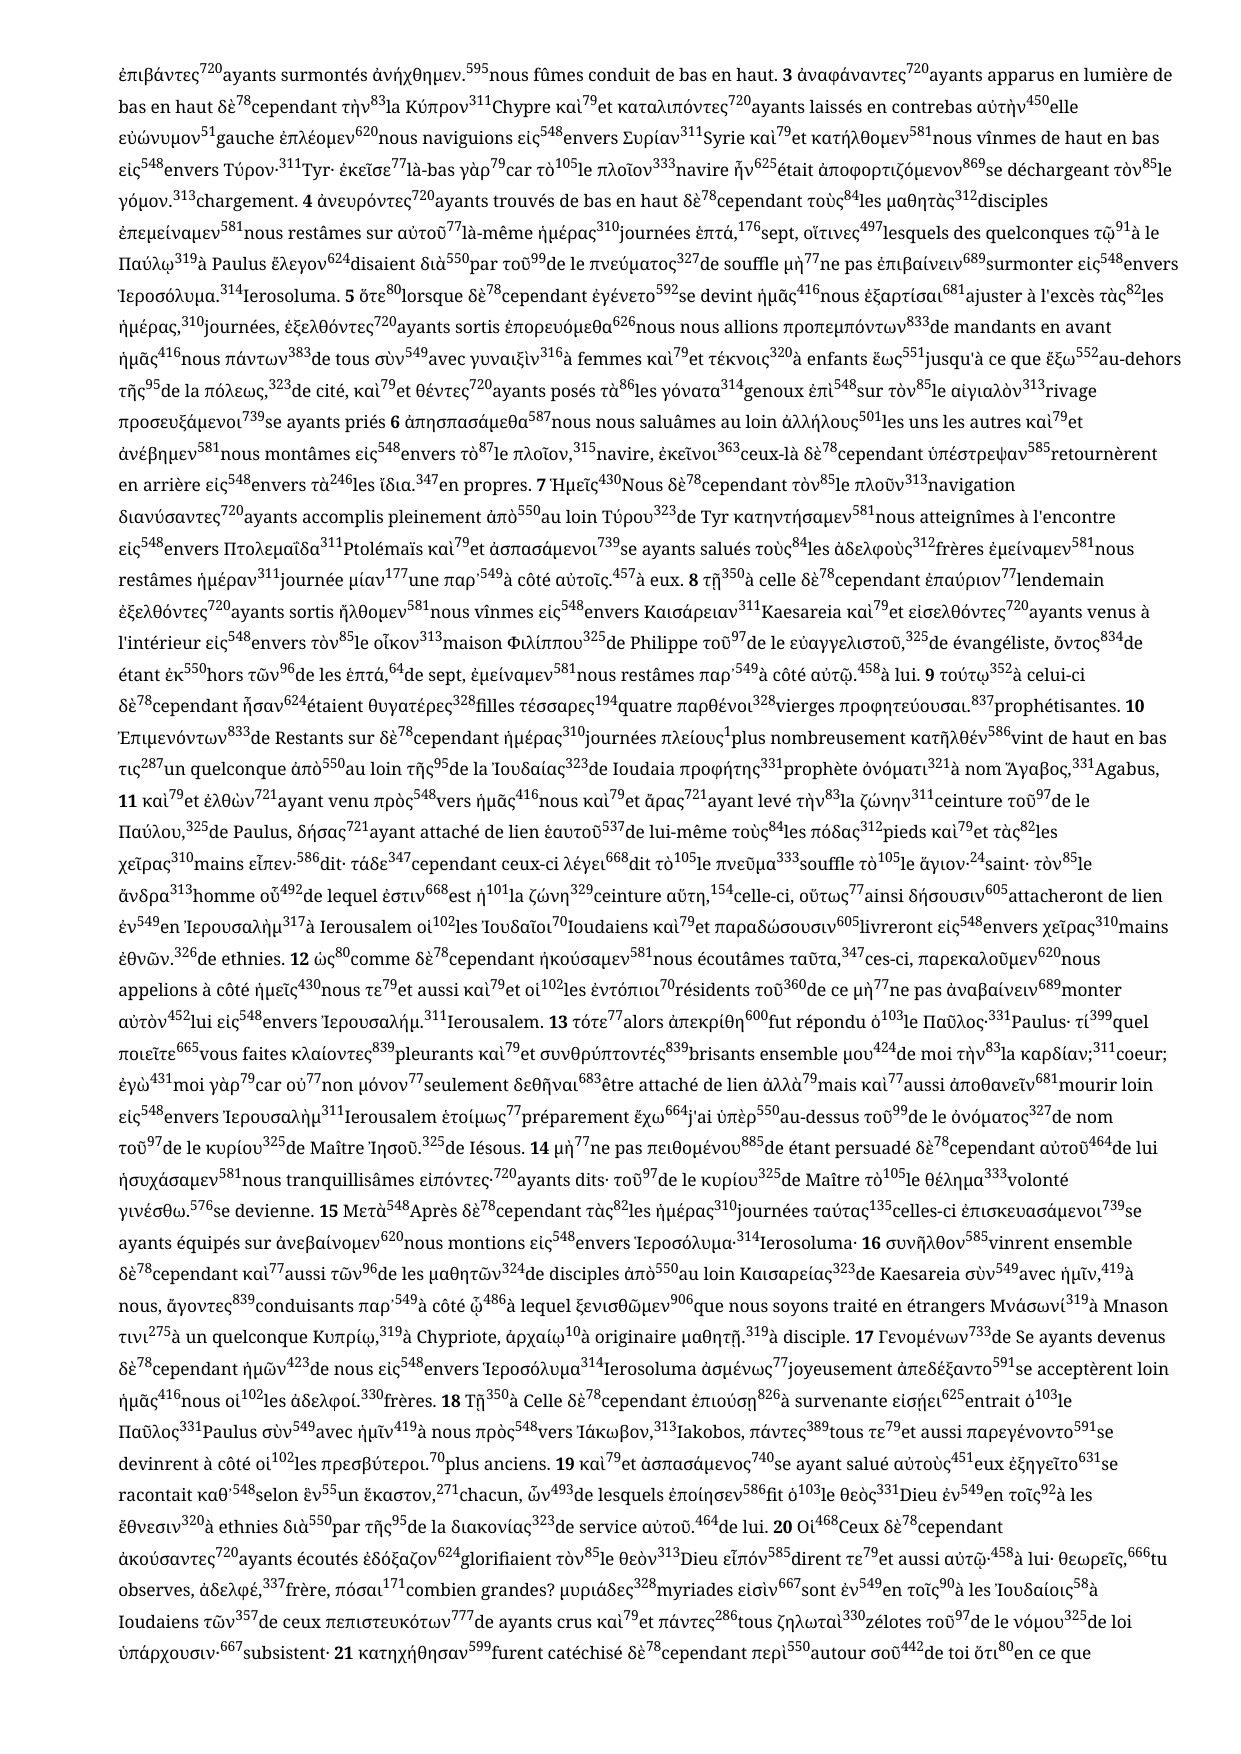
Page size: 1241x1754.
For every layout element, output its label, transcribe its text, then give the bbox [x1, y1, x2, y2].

text 1 Ὡς80Comme δὲ78cependant ἐγένετο592se devint ἀναχθῆναι683être conduit de bas en haut ἡμᾶς416nous ἀποσπασθέντας743ayants étés tirés loin ἀπ᾽550au loin αὐτῶν,463de eux, εὐθυδρομήσαντες720ayants coursés droit ἤλθομεν581nous vînmes εἰς548envers τὴν83la Κῶ,311Kos, τῇ350à celle δὲ78cependant ἑξῆς77suivant εἰς548envers τὴν83la Ῥόδον311Rhodes κἀκεῖθεν77et de là εἰς548envers Πάταρα,314Patara, 2 καὶ79et εὑρόντες720ayants trouvés πλοῖον315navire διαπερῶν824traversant εἰς548envers Φοινίκην311Phénicie ἐπιβάντες720ayants surmontés ἀνήχθημεν.595nous fûmes conduit de bas en haut. 3 ἀναφάναντες720ayants apparus en lumière de bas en haut δὲ78cependant τὴν83la Κύπρον311Chypre καὶ79et καταλιπόντες720ayants laissés en contrebas αὐτὴν450elle εὐώνυμον51gauche ἐπλέομεν620nous naviguions εἰς548envers Συρίαν311Syrie καὶ79et κατήλθομεν581nous vînmes de haut en bas εἰς548envers Τύρον·311Tyr· ἐκεῖσε77là-bas γὰρ79car τὸ105le πλοῖον333navire ἦν625était ἀποφορτιζόμενον869se déchargeant τὸν85le γόμον.313chargement. 4 ἀνευρόντες720ayants trouvés de bas en haut δὲ78cependant τοὺς84les μαθητὰς312disciples ἐπεμείναμεν581nous restâmes sur αὐτοῦ77là-même ἡμέρας310journées ἑπτά,176sept, οἵτινες497lesquels des quelconques τῷ91à le Παύλῳ319à Paulus ἔλεγον624disaient διὰ550par τοῦ99de le πνεύματος327de souffle μὴ77ne pas ἐπιβαίνειν689surmonter εἰς548envers Ἱεροσόλυμα.314Ierosoluma. 5 ὅτε80lorsque δὲ78cependant ἐγένετο592se devint ἡμᾶς416nous ἐξαρτίσαι681ajuster à l'excès τὰς82les ἡμέρας,310journées, ἐξελθόντες720ayants sortis ἐπορευόμεθα626nous nous allions προπεμπόντων833de mandants en avant ἡμᾶς416nous πάντων383de tous σὺν549avec γυναιξὶν316à femmes καὶ79et τέκνοις320à enfants ἕως551jusqu'à ce que ἔξω552au-dehors τῆς95de la πόλεως,323de cité, καὶ79et θέντες720ayants posés τὰ86les γόνατα314genoux ἐπὶ548sur τὸν85le αἰγιαλὸν313rivage προσευξάμενοι739se ayants priés 6 ἀπησπασάμεθα587nous nous saluâmes au loin ἀλλήλους501les uns les autres καὶ79et ἀνέβημεν581nous montâmes εἰς548envers τὸ87le πλοῖον,315navire, ἐκεῖνοι363ceux-là δὲ78cependant ὑπέστρεψαν585retournèrent en arrière εἰς548envers τὰ246les ἴδια.347en propres. 7 Ἡμεῖς430Nous δὲ78cependant τὸν85le πλοῦν313navigation διανύσαντες720ayants accomplis pleinement ἀπὸ550au loin Τύρου323de Tyr κατηντήσαμεν581nous atteignîmes à l'encontre εἰς548envers Πτολεμαΐδα311Ptolémaïs καὶ79et ἀσπασάμενοι739se ayants salués τοὺς84les ἀδελφοὺς312frères ἐμείναμεν581nous restâmes ἡμέραν311journée μίαν177une παρ᾽549à côté αὐτοῖς.457à eux. 8 τῇ350à celle δὲ78cependant ἐπαύριον77lendemain ἐξελθόντες720ayants sortis ἤλθομεν581nous vînmes εἰς548envers Καισάρειαν311Kaesareia καὶ79et εἰσελθόντες720ayants venus à l'intérieur εἰς548envers τὸν85le οἶκον313maison Φιλίππου325de Philippe τοῦ97de le εὐαγγελιστοῦ,325de évangéliste, ὄντος834de étant ἐκ550hors τῶν96de les ἑπτά,64de sept, ἐμείναμεν581nous restâmes παρ᾽549à côté αὐτῷ.458à lui. 9 τούτῳ352à celui-ci δὲ78cependant ἦσαν624étaient θυγατέρες328filles τέσσαρες194quatre παρθένοι328vierges προφητεύουσαι.837prophétisantes. 10 Ἐπιμενόντων833de Restants sur δὲ78cependant ἡμέρας310journées πλείους1plus nombreusement κατῆλθέν586vint de haut en bas τις287un quelconque ἀπὸ550au loin τῆς95de la Ἰουδαίας323de Ioudaia προφήτης331prophète ὀνόματι321à nom Ἅγαβος,331Agabus, 11 καὶ79et ἐλθὼν721ayant venu πρὸς548vers ἡμᾶς416nous καὶ79et ἄρας721ayant levé τὴν83la ζώνην311ceinture τοῦ97de le Παύλου,325de Paulus, δήσας721ayant attaché de lien ἑαυτοῦ537de lui-même τοὺς84les πόδας312pieds καὶ79et τὰς82les χεῖρας310mains εἶπεν·586dit· τάδε347cependant ceux-ci λέγει668dit τὸ105le πνεῦμα333souffle τὸ105le ἅγιον·24saint· τὸν85le ἄνδρα313homme οὗ492de lequel ἐστιν668est ἡ101la ζώνη329ceinture αὕτη,154celle-ci, οὕτως77ainsi δήσουσιν605attacheront de lien ἐν549en Ἰερουσαλὴμ317à Ierousalem οἱ102les Ἰουδαῖοι70Ioudaiens καὶ79et παραδώσουσιν605livreront εἰς548envers χεῖρας310mains ἐθνῶν.326de ethnies. 12 ὡς80comme δὲ78cependant ἠκούσαμεν581nous écoutâmes ταῦτα,347ces-ci, παρεκαλοῦμεν620nous appelions à côté ἡμεῖς430nous τε79et aussi καὶ79et οἱ102les ἐντόπιοι70résidents τοῦ360de ce μὴ77ne pas ἀναβαίνειν689monter αὐτὸν452lui εἰς548envers Ἰερουσαλήμ.311Ierousalem. 13 τότε77alors ἀπεκρίθη600fut répondu ὁ103le Παῦλος·331Paulus· τί399quel ποιεῖτε665vous faites κλαίοντες839pleurants καὶ79et συνθρύπτοντές839brisants ensemble μου424de moi τὴν83la καρδίαν;311coeur; ἐγὼ431moi γὰρ79car οὐ77non μόνον77seulement δεθῆναι683être attaché de lien ἀλλὰ79mais καὶ77aussi ἀποθανεῖν681mourir loin εἰς548envers Ἰερουσαλὴμ311Ierousalem ἑτοίμως77préparement ἔχω664j'ai ὑπὲρ550au-dessus τοῦ99de le ὀνόματος327de nom τοῦ97de le κυρίου325de Maître Ἰησοῦ.325de Iésous. 14 μὴ77ne pas πειθομένου885de étant persuadé δὲ78cependant αὐτοῦ464de lui ἡσυχάσαμεν581nous tranquillisâmes εἰπόντες·720ayants dits· τοῦ97de le κυρίου325de Maître τὸ105le θέλημα333volonté γινέσθω.576se devienne. 15 Μετὰ548Après δὲ78cependant τὰς82les ἡμέρας310journées ταύτας135celles-ci ἐπισκευασάμενοι739se ayants équipés sur ἀνεβαίνομεν620nous montions εἰς548envers Ἱεροσόλυμα·314Ierosoluma· 16 συνῆλθον585vinrent ensemble δὲ78cependant καὶ77aussi τῶν96de les μαθητῶν324de disciples ἀπὸ550au loin Καισαρείας323de Kaesareia σὺν549avec ἡμῖν,419à nous, ἄγοντες839conduisants παρ᾽549à côté ᾧ486à lequel ξενισθῶμεν906que nous soyons traité en étrangers Μνάσωνί319à Mnason τινι275à un quelconque Κυπρίῳ,319à Chypriote, ἀρχαίῳ10à originaire μαθητῇ.319à disciple. 17 Γενομένων733de Se ayants devenus δὲ78cependant ἡμῶν423de nous εἰς548envers Ἱεροσόλυμα314Ierosoluma ἀσμένως77joyeusement ἀπεδέξαντο591se acceptèrent loin ἡμᾶς416nous οἱ102les ἀδελφοί.330frères. 18 Τῇ350à Celle δὲ78cependant ἐπιούσῃ826à survenante εἰσῄει625entrait ὁ103le Παῦλος331Paulus σὺν549avec ἡμῖν419à nous πρὸς548vers Ἰάκωβον,313Iakobos, πάντες389tous τε79et aussi παρεγένοντο591se devinrent à côté οἱ102les πρεσβύτεροι.70plus anciens. 19 καὶ79et ἀσπασάμενος740se ayant salué αὐτοὺς451eux ἐξηγεῖτο631se racontait καθ᾽548selon ἓν55un ἕκαστον,271chacun, ὧν493de lesquels ἐποίησεν586fit ὁ103le θεὸς331Dieu ἐν549en τοῖς92à les ἔθνεσιν320à ethnies διὰ550par τῆς95de la διακονίας323de service αὐτοῦ.464de lui. 20 Οἱ468Ceux δὲ78cependant ἀκούσαντες720ayants écoutés ἐδόξαζον624glorifiaient τὸν85le θεὸν313Dieu εἶπόν585dirent τε79et aussi αὐτῷ·458à lui· θεωρεῖς,666tu observes, ἀδελφέ,337frère, πόσαι171combien grandes? μυριάδες328myriades εἰσὶν667sont ἐν549en τοῖς90à les Ἰουδαίοις58à Ioudaiens τῶν357de ceux πεπιστευκότων777de ayants crus καὶ79et πάντες286tous ζηλωταὶ330zélotes τοῦ97de le νόμου325de loi ὑπάρχουσιν·667subsistent· 21 κατηχήθησαν599furent catéchisé δὲ78cependant περὶ550autour σοῦ442de toi ὅτι80en ce que ἀποστασίαν311apostasie διδάσκεις666tu enseignes ἀπὸ550au loin Μωϋσέως325de Môusês τοὺς345ceux κατὰ548selon τὰ86les ἔθνη314ethnies πάντας268tous Ἰουδαίους52Ioudaiens λέγων840disant μὴ77ne pas περιτέμνειν689circoncire αὐτοὺς451eux τὰ246les τέκνα314enfants μηδὲ79ni cependant τοῖς92à les ἔθεσιν320à coutumes περιπατεῖν.689piétiner autour. 22 τί412quel οὖν79donc ἐστιν;668est; πάντως77en tout cas ἀκούσονται611se écouteront ὅτι80en ce que ἐλήλυθας.640tu as venu. 23 τοῦτο348ce-ci οὖν79donc ποίησον554fais ὅ482lequel σοι439à toi λέγομεν·663nous disons· εἰσὶν667sont ἡμῖν419à nous ἄνδρες330hommes τέσσαρες196quatre εὐχὴν311souhait ἔχοντες839ayants ἐφ᾽550sur ἑαυτῶν.536de eux-mêmes. 24 τούτους345ceux-ci παραλαβὼν721ayant pris à côté ἁγνίσθητι563sois consacré σὺν549avec αὐτοῖς457à eux καὶ79et δαπάνησον554dépense ἐπ᾽549sur αὐτοῖς457à eux ἵνα80afin que ξυρήσονται611se raseront τὴν243la κεφαλήν,311tête, καὶ79et γνώσονται611se connaîtront πάντες389tous ὅτι80en ce que ὧν493de lesquels κατήχηνται653ont été catéchisés περὶ550autour σοῦ442de toi οὐδέν392aucun ἐστιν668est ἀλλὰ79mais στοιχεῖς666tu avances en ligne καὶ77aussi αὐτὸς524toi-même φυλάσσων840gardiennant τὸν85le νόμον.313loi. 25 περὶ550autour δὲ78cependant τῶν98de les πεπιστευκότων779de ayants crus ἐθνῶν326de ethnies ἡμεῖς430nous ἀπεστείλαμεν581nous envoyâmes κρίναντες720ayants jugés φυλάσσεσθαι690se gardienner αὐτοὺς451eux τό87le τε79et aussi εἰδωλόθυτον55idolothyte καὶ79et αἷμα315sang καὶ79et πνικτὸν55étouffé καὶ79et πορνείαν.311pornation. 26 Τότε77Alors ὁ103le Παῦλος331Paulus παραλαβὼν721ayant pris à côté τοὺς84les ἄνδρας312hommes τῇ89à la ἐχομένῃ853à se ayante ἡμέρᾳ317à journée σὺν549avec αὐτοῖς457à eux ἁγνισθείς,760ayant été consacré, εἰσῄει625entrait εἰς548envers τὸ87le ἱερὸν315sanctuaire διαγγέλλων840annonçant à travers τὴν83la ἐκπλήρωσιν311plénitude à l'excès τῶν94de les ἡμερῶν322de journées τοῦ97de le ἁγνισμοῦ325de consécration d'acte ἕως80jusqu'à ce que οὗ494de lequel προσηνέχθη600fut apporté ὑπὲρ550au-dessus ἑνὸς65de un ἑκάστου281de chacun αὐτῶν463de eux ἡ101la προσφορά.329offrande. 27 Ὡς80Comme δὲ78cependant ἔμελλον624imminaient αἱ100les ἑπτὰ194sept ἡμέραι328journées συντελεῖσθαι,692être achevé ensemble, οἱ102les ἀπὸ550au loin τῆς95de la Ἀσίας323de Asie Ἰουδαῖοι70Ioudaiens θεασάμενοι739se ayants contemplés αὐτὸν452lui ἐν549en τῷ93à le ἱερῷ321à sanctuaire συνέχεον624versaient ensemble dans la confusion πάντα269tout τὸν85le ὄχλον313foule καὶ79et ἐπέβαλον585surjetèrent ἐπ᾽548sur αὐτὸν452lui τὰς242les χεῖρας310mains 28 κράζοντες·839croassants· ἄνδρες336hommes Ἰσραηλῖται,336Israélites, βοηθεῖτε·569aidez· οὗτός364celui-ci ἐστιν668est ὁ103le ἄνθρωπος331être humain ὁ498celui κατὰ550contre τοῦ97de le λαοῦ325de peuple καὶ79et τοῦ97de le νόμου325de loi καὶ79et τοῦ97de le τόπου325de lieu τούτου150de celui-ci πάντας372tous πανταχῇ77partout διδάσκων,840enseignant, ἔτι77encore τε79et aussi καὶ77aussi Ἕλληνας312Hellèns εἰσήγαγεν586conduisit à l'intérieur εἰς548envers τὸ87le ἱερὸν315sanctuaire καὶ79et κεκοίνωκεν642a rendu commun τὸν85le ἅγιον4saint τόπον313lieu τοῦτον.138celui-ci. 29 ἦσαν624étaient γὰρ79car προεωρακότες782ayants vus en avant Τρόφιμον313Trophimos τὸν85le Ἐφέσιον4Éphésien ἐν549en τῇ89à la πόλει317à cité σὺν549avec αὐτῷ,458à lui, ὃν480lequel ἐνόμιζον624faisaient loi ὅτι80en ce que εἰς548envers τὸ87le ἱερὸν315sanctuaire εἰσήγαγεν586conduisit à l'intérieur ὁ103le Παῦλος.331Paulus. 30 ἐκινήθη600fut bougé τε79et aussi ἡ101la πόλις329cité ὅλη285toute entière καὶ79et ἐγένετο592se devint συνδρομὴ329course ensemble τοῦ97de le λαοῦ,325de peuple, καὶ79et ἐπιλαβόμενοι739se ayants emparés τοῦ97de le Παύλου325de Paulus εἷλκον624tiraient αὐτὸν452lui ἔξω552au-dehors τοῦ99de le ἱεροῦ327de sanctuaire καὶ79et εὐθέως77directement ἐκλείσθησαν599furent fermé à clef αἱ100les θύραι.328portes. 31 Ζητούντων833de Cherchants τε79et aussi αὐτὸν452lui ἀποκτεῖναι681tuer catégoriquement ἀνέβη586monta φάσις329déclaration τῷ91à le χιλιάρχῳ319à chiliarque τῆς95de la σπείρης323de spirale ὅτι80en ce que ὅλη388toute entière συγχύννεται680est versé ensemble dans la confusion Ἰερουσαλήμ.329Ierousalem. 32 ὃς498lequel ἐξαυτῆς77immédiatement παραλαβὼν721ayant pris à côté στρατιώτας312soldats καὶ79et ἑκατοντάρχας312chefs de cent κατέδραμεν586courut de haut en bas ἐπ᾽548sur αὐτούς,451eux, οἱ363ceux δὲ78cependant ἰδόντες720ayants vus τὸν85le χιλίαρχον313chiliarque καὶ79et τοὺς84les στρατιώτας312soldats ἐπαύσαντο591se pausèrent τύπτοντες839tapants τὸν85le Παῦλον.313Paulus. 33 τότε77alors ἐγγίσας721ayant approché ὁ103le χιλίαρχος331chiliarque ἐπελάβετο592se empara αὐτοῦ464de lui καὶ79et ἐκέλευσεν586ordonna δεθῆναι683être attaché de lien ἁλύσεσιν316à chaînes δυσίν,182à deux, καὶ79et ἐπυνθάνετο631se enquérait τίς410quel εἴη700que soit καὶ79et τί399quel ἐστιν668est πεποιηκώς.783ayant fait. 34 ἄλλοι389autres δὲ78cependant ἄλλο375autre τι271un quelconque ἐπεφώνουν624sonnaient sur ἐν549en τῷ91à le ὄχλῳ.319à foule. μὴ77ne pas δυναμένου861de se pouvant δὲ78cependant αὐτοῦ464de lui γνῶναι681connaître τὸ87le ἀσφαλὲς55sécurisant διὰ548par le fait de τὸν85le θόρυβον313tumulte ἐκέλευσεν586ordonna ἄγεσθαι692être conduit αὐτὸν452lui εἰς548envers τὴν83la παρεμβολήν.311installation de côté. 35 ὅτε80lorsque δὲ78cependant ἐγένετο592se devint ἐπὶ548sur τοὺς84les ἀναβαθμούς,312degrés, συνέβη586arriva avec βαστάζεσθαι692être mis en charge αὐτὸν452lui ὑπὸ550sous τῶν96de les στρατιωτῶν324de soldats διὰ548par le fait de τὴν83la βίαν311violence τοῦ97de le ὄχλου,325de foule, 36 ἠκολούθει625suivait γὰρ79car τὸ105le πλῆθος333multitude τοῦ97de le λαοῦ325de peuple κράζοντες·839croassants· αἶρε570lève αὐτόν.452lui. 37 Μέλλων840Imminant τε79et aussi εἰσάγεσθαι692être conduit à l'intérieur εἰς548envers τὴν83la παρεμβολὴν311installation de côté ὁ103le Παῦλος331Paulus λέγει668dit τῷ91à le χιλιάρχῳ·319à chiliarque· εἰ340si ἔξεστίν668est permis μοι420à moi εἰπεῖν681dire τι375un quelconque πρὸς548vers σέ;437toi; ὁ469celui δὲ78cependant ἔφη·625déclarait· Ἑλληνιστὶ77En Helléniste γινώσκεις;666tu connais; 38 οὐκ77non ἄρα77par conséquent σὺ448toi εἶ666tu es ὁ103le Αἰγύπτιος71Égyptien ὁ498celui πρὸ550d'avant τούτων147de celles-ci τῶν94de les ἡμερῶν322de journées ἀναστατώσας721ayant dérangé καὶ79et ἐξαγαγὼν721ayant conduit dehors εἰς548envers τὴν83la ἔρημον51déserte τοὺς84les τετρακισχιλίους178quatre mille ἄνδρας312hommes τῶν96de les σικαρίων;324de sicaires; 39 εἶπεν586dit δὲ78cependant ὁ103le Παῦλος·331Paulus· ἐγὼ431moi ἄνθρωπος331être humain μέν79certes εἰμι664je suis Ἰουδαῖος,22Ioudaien, Ταρσεὺς331De Tarse τῆς95de la Κιλικίας,323de Cilicie, οὐκ77non ἀσήμου14de insignifiante πόλεως323de cité πολίτης·331citoyen· δέομαι670je m'attache de lien δέ78cependant σου,442de toi, ἐπίτρεψόν554permets μοι420à moi λαλῆσαι681bavarder πρὸς548vers τὸν85le λαόν.313peuple. 40 ἐπιτρέψαντος716de ayant permis δὲ78cependant αὐτοῦ464de lui ὁ103le Παῦλος331Paulus ἑστὼς783ayant dressé ἐπὶ550sur τῶν96de les ἀναβαθμῶν324de degrés κατέσεισεν586secoua de haut en bas τῇ249à la χειρὶ317à main τῷ91à le λαῷ.319à peuple. πολλῆς279de nombreuse δὲ78cependant σιγῆς323de silence γενομένης732de se ayante devenue προσεφώνησεν586sonna auprès τῇ249à la Ἑβραΐδι8à Hébraïque διαλέκτῳ317à dialecte λέγων·840disant· [118, 59, 1181, 1665]
